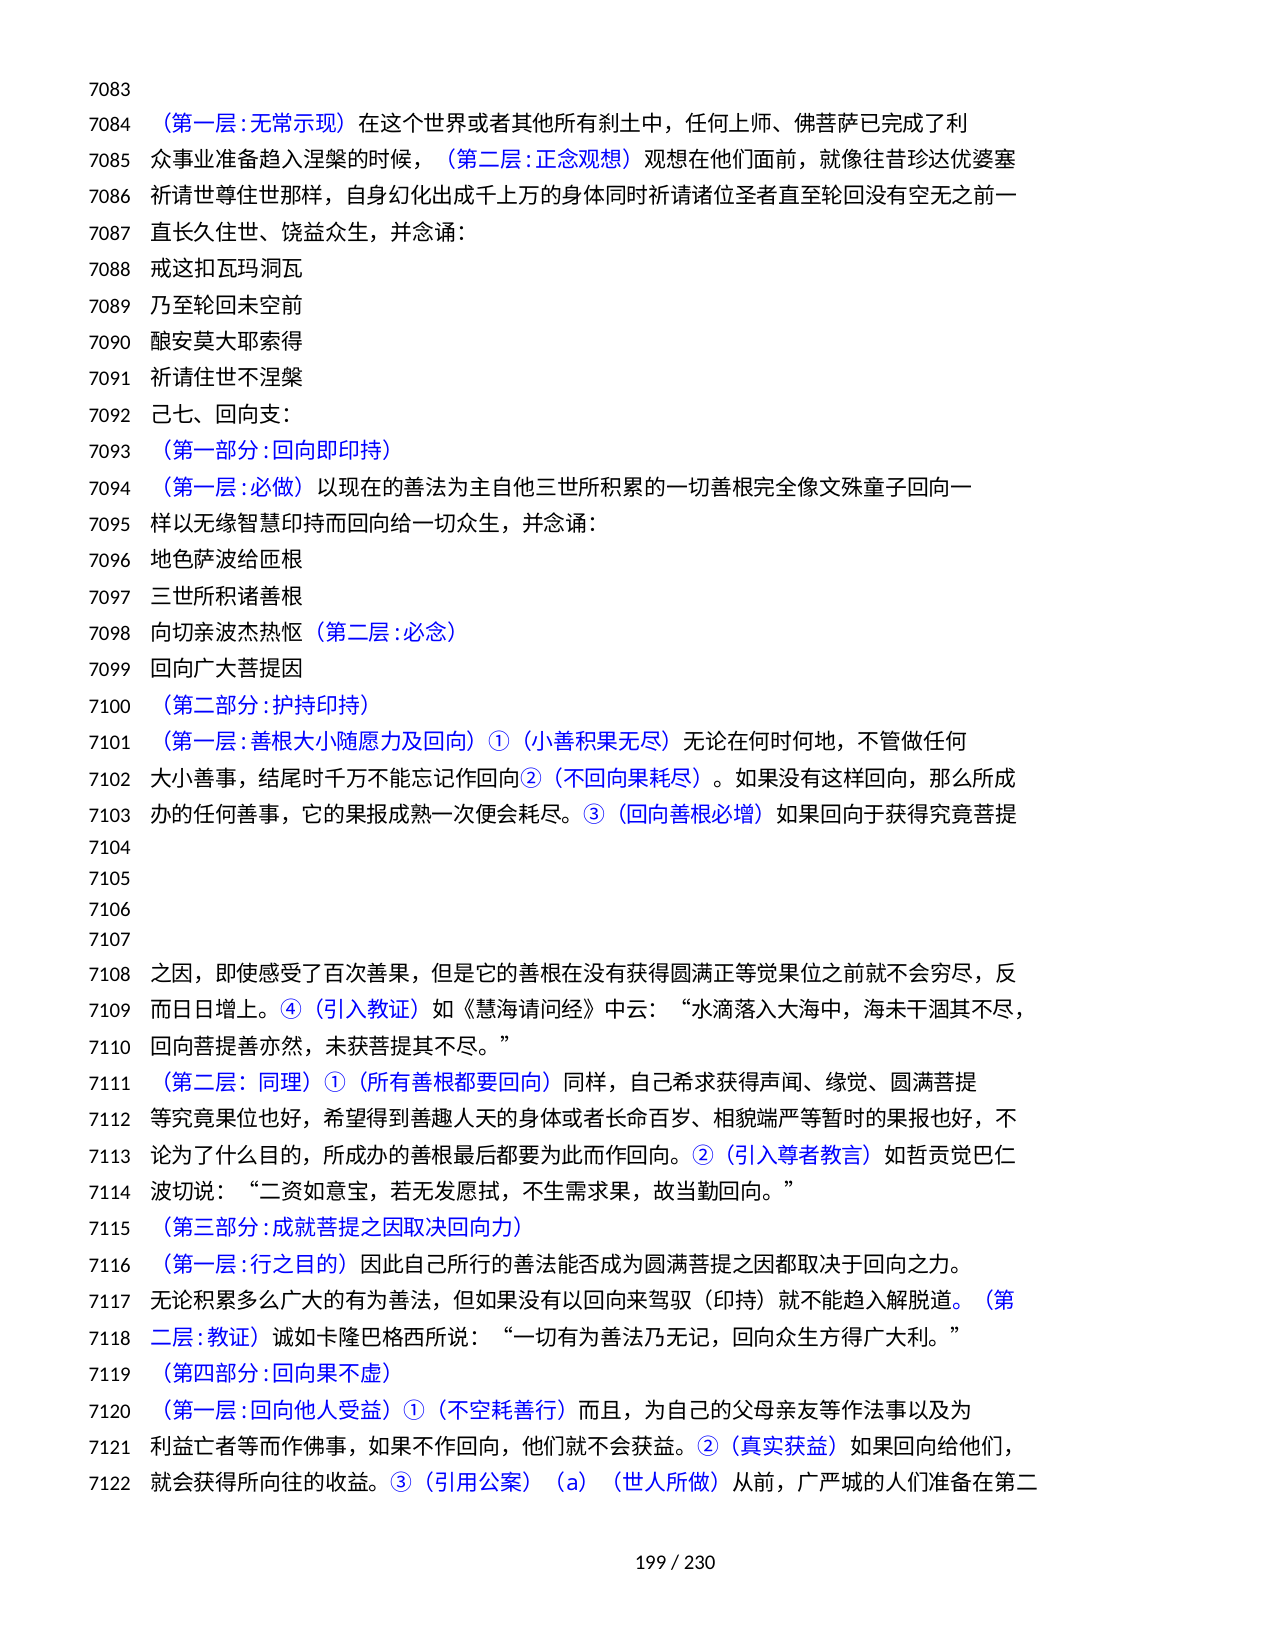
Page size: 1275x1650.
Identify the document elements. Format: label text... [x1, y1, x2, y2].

text 回向菩提善亦然，未获菩提其不尽。” [150, 1029, 1200, 1060]
text 等究竟果位也好，希望得到善趣人天的身体或者长命百岁、相貌端严等暂时的果报也好，不 [150, 1101, 1200, 1133]
text 祈请住世不涅槃 [150, 360, 1200, 392]
text （第四部分:回向果不虚） [150, 1356, 1200, 1388]
text （第三部分:成就菩提之因取决回向力） [150, 1210, 1200, 1242]
text （第一层:必做）以现在的善法为主自他三世所积累的一切善根完全像文殊童子回向一 [150, 469, 1200, 501]
text （第二层：同理）①（所有善根都要回向）同样，自己希求获得声闻、缘觉、圆满菩提 [150, 1065, 1200, 1097]
text （第一部分:回向即印持） [150, 433, 1200, 465]
text 祈请世尊住世那样，自身幻化出成千上万的身体同时祈请诸位圣者直至轮回没有空无之前一 [150, 178, 1200, 210]
text 直长久住世、饶益众生，并念诵： [150, 215, 1200, 247]
text 众事业准备趋入涅槃的时候，（第二层:正念观想）观想在他们面前，就像往昔珍达优婆塞 [150, 142, 1200, 174]
text （第一层:回向他人受益）①（不空耗善行）而且，为自己的父母亲友等作法事以及为 [150, 1393, 1200, 1424]
text 戒这扣瓦玛洞瓦 [150, 251, 1200, 283]
text 就会获得所向往的收益。③（引用公案）（a）（世人所做）从前，广严城的人们准备在第二 [150, 1465, 1200, 1497]
text 论为了什么目的，所成办的善根最后都要为此而作回向。②（引入尊者教言）如哲贡觉巴仁 [150, 1138, 1200, 1169]
text 样以无缘智慧印持而回向给一切众生，并念诵： [150, 506, 1200, 538]
text （第一层:无常示现）在这个世界或者其他所有刹土中，任何上师、佛菩萨已完成了利 [150, 106, 1200, 137]
text 大小善事，结尾时千万不能忘记作回向②（不回向果耗尽）。如果没有这样回向，那么所成 [150, 761, 1200, 792]
text 酿安莫大耶索得 [150, 324, 1200, 356]
text 而日日增上。④（引入教证）如《慧海请问经》中云：“水滴落入大海中，海未干涸其不尽， [150, 992, 1200, 1024]
text （第一层:行之目的）因此自己所行的善法能否成为圆满菩提之因都取决于回向之力。 [150, 1247, 1200, 1279]
text 地色萨波给匝根 [150, 542, 1200, 574]
text （第一层:善根大小随愿力及回向）①（小善积果无尽）无论在何时何地，不管做任何 [150, 724, 1200, 756]
text 向切亲波杰热怄（第二层:必念） [150, 615, 1200, 647]
text 之因，即使感受了百次善果，但是它的善根在没有获得圆满正等觉果位之前就不会穷尽，反 [150, 956, 1200, 988]
text 回向广大菩提因 [150, 651, 1200, 683]
text 二层:教证）诚如卡隆巴格西所说：“一切有为善法乃无记，回向众生方得广大利。” [150, 1320, 1200, 1351]
text 无论积累多么广大的有为善法，但如果没有以回向来驾驭（印持）就不能趋入解脱道。（第 [150, 1283, 1200, 1315]
text 利益亡者等而作佛事，如果不作回向，他们就不会获益。②（真实获益）如果回向给他们， [150, 1429, 1200, 1461]
text 办的任何善事，它的果报成熟一次便会耗尽。③（回向善根必增）如果回向于获得究竟菩提 [150, 797, 1200, 829]
text （第二部分:护持印持） [150, 688, 1200, 719]
text 三世所积诸善根 [150, 579, 1200, 610]
text 波切说：“二资如意宝，若无发愿拭，不生需求果，故当勤回向。” [150, 1174, 1200, 1206]
text 乃至轮回未空前 [150, 288, 1200, 319]
text 己七、回向支： [150, 397, 1200, 428]
